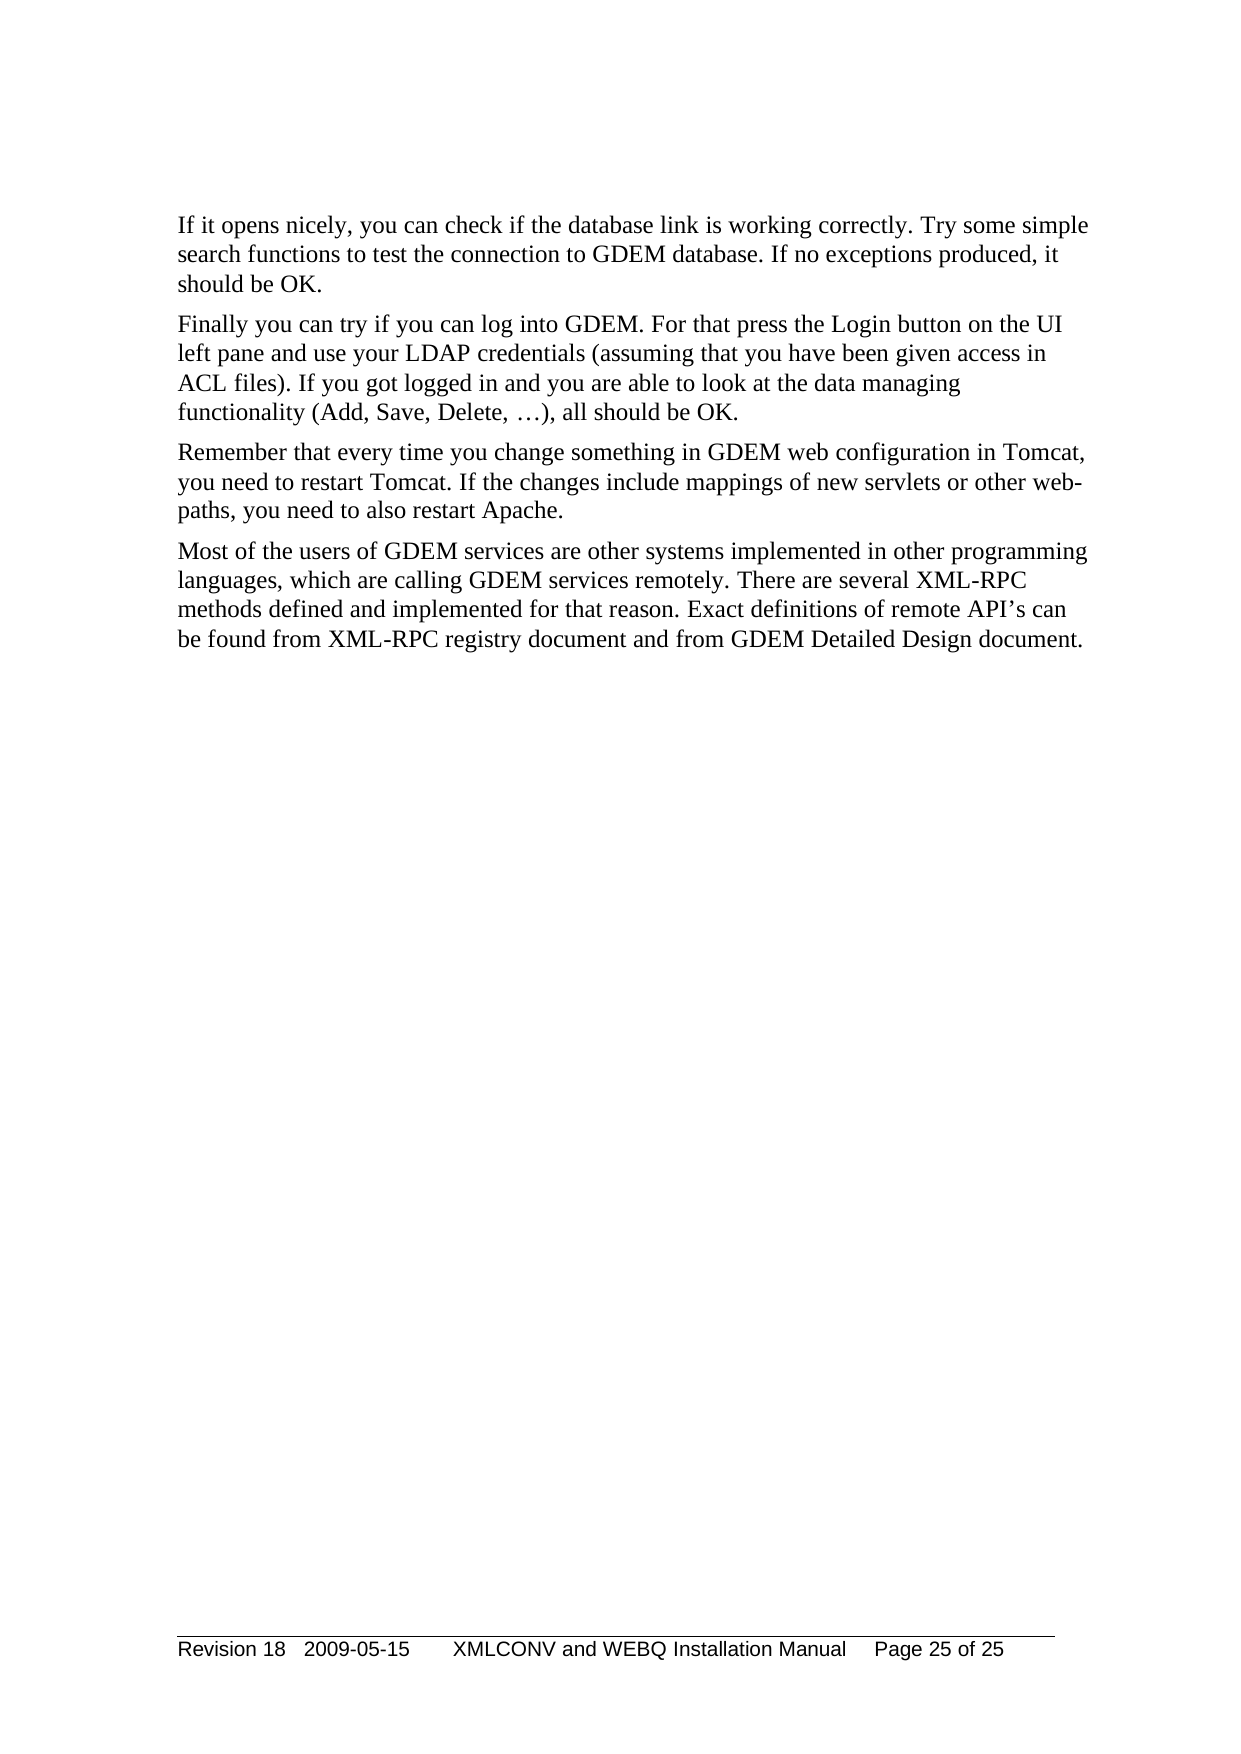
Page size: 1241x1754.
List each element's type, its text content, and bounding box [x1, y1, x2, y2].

text Finally you can try if you can log into GDEM. For that press the Login button on the UI left pane and use your LDAP credentials (assuming that you have been given access in ACL files). If you got logged in and you are able to look at the data managing functionality (Add, Save, Delete, …), all should be OK. [177, 309, 1092, 426]
text Remember that every time you change something in GDEM web configuration in Tomcat, you need to restart Tomcat. If the changes include mappings of new servlets or other web-paths, you need to also restart Apache. [177, 437, 1092, 524]
text If it opens nicely, you can check if the database link is working correctly. Try some simple search functions to test the connection to GDEM database. If no exceptions produced, it should be OK. [177, 210, 1092, 297]
text Most of the users of GDEM services are other systems implemented in other programming languages, which are calling GDEM services remotely. There are several XML-RPC methods defined and implemented for that reason. Exact definitions of remote API’s can be found from XML-RPC registry document and from GDEM Detailed Design document. [177, 536, 1092, 652]
